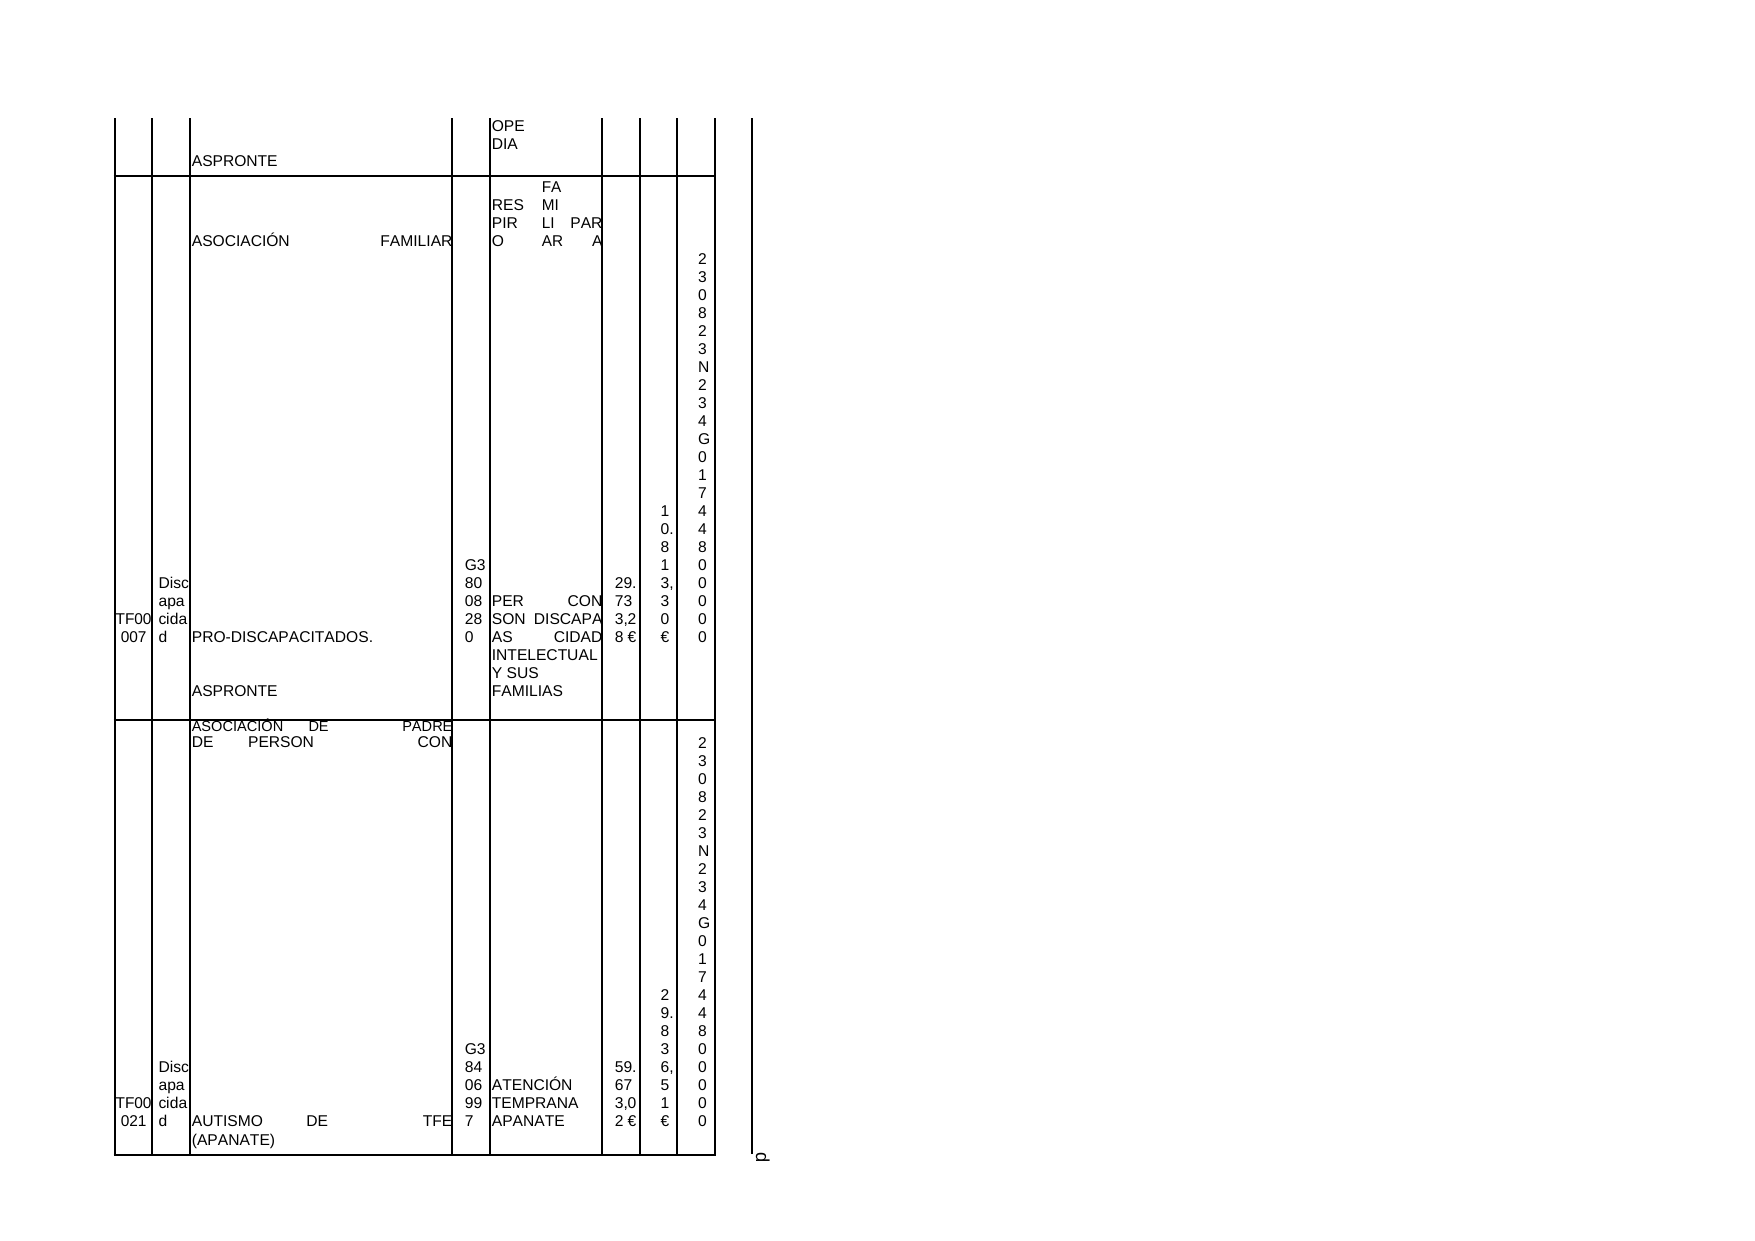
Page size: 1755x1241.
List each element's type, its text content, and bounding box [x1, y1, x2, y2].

table_cell [302, 177, 339, 249]
table_cell [116, 1130, 151, 1148]
table_cell [716, 719, 751, 734]
table_cell [603, 1130, 639, 1148]
table_cell [453, 177, 489, 249]
table_cell [491, 1130, 527, 1148]
table_cell [415, 1149, 451, 1153]
table_cell [377, 700, 451, 719]
table_cell [227, 1149, 264, 1153]
table_cell [753, 719, 789, 734]
table_cell [415, 118, 451, 153]
table_cell [603, 1149, 639, 1153]
table_cell DE [302, 751, 377, 1130]
table_cell [116, 153, 151, 170]
table_cell [603, 153, 639, 170]
table_cell [716, 175, 751, 249]
table_cell G38406997 [453, 734, 489, 1130]
table_cell [77, 1130, 114, 1148]
table_cell 2308 23N 234G0174 4800000 [678, 734, 714, 1130]
table_cell [453, 153, 489, 170]
table_cell [77, 1149, 114, 1153]
table_cell [603, 700, 639, 719]
table_cell [340, 153, 377, 170]
table_cell ASPRONTE [191, 153, 302, 170]
table_cell [302, 646, 339, 700]
table_cell [716, 646, 751, 700]
table_cell [77, 153, 114, 170]
table_cell [678, 646, 714, 700]
table_cell [116, 170, 151, 175]
table_cell DE [191, 734, 227, 751]
table_cell [603, 721, 639, 734]
table_cell [753, 751, 789, 1130]
table_cell [527, 700, 564, 719]
table_cell [641, 721, 676, 734]
table_cell [641, 646, 676, 700]
table_cell [678, 700, 714, 719]
table_cell [453, 700, 489, 719]
table_cell [641, 170, 676, 175]
table_cell [302, 1149, 339, 1153]
table_cell AUTISMO [191, 751, 264, 1130]
table_cell [77, 751, 114, 1130]
table_cell [377, 1130, 414, 1148]
table_cell [716, 734, 751, 751]
table_cell Discapacidad [153, 734, 189, 1130]
table_cell [790, 1149, 827, 1153]
table_cell [302, 700, 377, 719]
table_cell 59.673,02 € [603, 734, 639, 1130]
table_cell [153, 700, 189, 719]
table_cell G38008280 [453, 249, 489, 646]
table_cell [377, 646, 414, 700]
table_cell [191, 170, 302, 175]
table_cell [678, 118, 714, 153]
table_cell [116, 646, 151, 700]
table_cell [377, 1149, 414, 1153]
table_cell [265, 1149, 302, 1153]
table_cell [77, 118, 114, 153]
table_cell FAMILIAR [340, 177, 451, 249]
table_cell [565, 118, 601, 153]
table_cell [790, 249, 827, 646]
table_cell CON DISCAPACIDAD [527, 249, 601, 646]
table_cell [790, 153, 827, 170]
table_cell TF00007 [116, 249, 151, 646]
table_cell [753, 249, 789, 646]
table_cell [678, 170, 714, 175]
table_cell [716, 1149, 751, 1153]
table_cell [565, 153, 601, 170]
table_cell [565, 1149, 601, 1153]
table_cell OPEDIA [491, 118, 527, 153]
table_cell [678, 1149, 714, 1153]
table_cell ASOCIACIÓN [191, 721, 302, 734]
table_cell [153, 170, 189, 175]
table_cell [716, 249, 751, 646]
table_cell [790, 646, 827, 700]
table_cell [678, 1130, 714, 1148]
table_cell [302, 170, 339, 175]
table_cell [491, 1149, 527, 1153]
table_cell [565, 721, 601, 734]
table_cell (APANATE) [191, 1130, 302, 1148]
table_cell [116, 1149, 151, 1153]
table_cell [790, 700, 827, 719]
table_cell [153, 1130, 189, 1148]
table_cell [77, 646, 114, 700]
table_cell [340, 646, 377, 700]
table_cell PADRE [377, 721, 451, 734]
table_cell [77, 175, 114, 249]
table_cell [753, 646, 789, 700]
table_cell [565, 170, 601, 175]
table_cell [491, 170, 527, 175]
table_cell DE [302, 721, 377, 734]
table_cell [377, 734, 414, 751]
table_cell ASOCIACIÓN [191, 177, 302, 249]
table_cell [453, 721, 489, 734]
table_cell [116, 700, 151, 719]
table_cell [77, 734, 114, 751]
table_cell INTELECTUAL Y SUS FAMILIAS [491, 646, 601, 700]
table_cell [191, 700, 302, 719]
table_cell [527, 170, 564, 175]
table_cell [415, 1130, 451, 1148]
table_cell [716, 700, 751, 719]
table_cell [753, 175, 789, 249]
table_cell [603, 118, 639, 153]
table_cell [641, 700, 676, 719]
table_cell [453, 170, 489, 175]
table_cell [491, 721, 527, 734]
table_cell [453, 118, 489, 153]
table_cell [716, 118, 751, 153]
table_cell [340, 170, 451, 175]
table_cell [453, 1149, 489, 1153]
table_cell [678, 177, 714, 249]
table_cell [716, 153, 751, 170]
table_cell [641, 118, 676, 153]
table_cell [340, 1149, 377, 1153]
table_cell [153, 721, 189, 734]
table_cell [753, 118, 789, 153]
table_cell [716, 1130, 751, 1148]
table_cell [153, 153, 189, 170]
table_cell ATENCIÓN TEMPRANA APANATE [491, 734, 601, 1130]
table_cell [527, 118, 564, 153]
table_cell [415, 153, 451, 170]
table_cell ASPRONTE [191, 646, 302, 700]
table_cell [377, 153, 414, 170]
table_cell 2308 23N 234G0174 4800000 [678, 249, 714, 646]
table_cell [790, 719, 827, 734]
table_cell [565, 700, 601, 719]
table_cell PRO-DISCAPACITADOS. [191, 249, 451, 646]
table_cell RESPIRO [491, 177, 527, 249]
table_cell [77, 700, 114, 719]
table_cell PARA [565, 177, 601, 249]
table_cell [491, 700, 527, 719]
table_cell [565, 1130, 601, 1148]
table_cell 29.733,28 € [603, 249, 639, 646]
table_cell [453, 646, 489, 700]
table_cell [153, 1149, 189, 1153]
table_cell [265, 751, 302, 1130]
table_cell 10.813,30 € [641, 249, 676, 646]
table_cell [77, 170, 114, 175]
table_cell [153, 118, 189, 153]
table_cell [527, 153, 564, 170]
table_cell TFE [415, 751, 451, 1130]
table_cell [77, 719, 114, 734]
table_cell [790, 751, 827, 1130]
table_cell [678, 721, 714, 734]
table_cell [753, 153, 789, 170]
table_cell [641, 1130, 676, 1148]
table_cell [753, 170, 789, 175]
table_cell [340, 1130, 377, 1148]
table_cell 29.836,51 € [641, 734, 676, 1130]
table_cell [753, 734, 789, 751]
table_cell [641, 177, 676, 249]
table_cell FAMILIAR [527, 177, 564, 249]
table_cell [603, 646, 639, 700]
table_cell [153, 646, 189, 700]
table_cell [527, 1130, 564, 1148]
table_cell [116, 118, 151, 153]
table_cell [77, 249, 114, 646]
table_cell [716, 751, 751, 1130]
table_cell TF00021 [116, 734, 151, 1130]
table_cell [790, 734, 827, 751]
table_cell [716, 170, 751, 175]
table_cell [153, 177, 189, 249]
table_cell [191, 118, 377, 153]
table_cell PERSONAS [491, 249, 527, 646]
table_cell [491, 153, 527, 170]
table_cell [753, 1130, 789, 1148]
table_cell [377, 751, 414, 1130]
table_cell [453, 1130, 489, 1148]
table_cell CON [415, 734, 451, 751]
table_cell [603, 177, 639, 249]
table_cell [753, 700, 789, 719]
table_cell [790, 175, 827, 249]
table_cell [790, 170, 827, 175]
table_cell [678, 153, 714, 170]
table_cell PERSON [227, 734, 377, 751]
table_cell [790, 1130, 827, 1148]
table_cell [116, 177, 151, 249]
table_cell [116, 721, 151, 734]
table_cell [527, 721, 564, 734]
table_cell [191, 1149, 227, 1153]
table_cell [415, 646, 451, 700]
table_cell [302, 153, 339, 170]
table_cell [790, 118, 827, 153]
table_cell [302, 1130, 339, 1148]
table_cell [527, 1149, 564, 1153]
table_cell [641, 153, 676, 170]
table_cell [377, 118, 414, 153]
table_cell Discapacidad [153, 249, 189, 646]
table_cell [603, 170, 639, 175]
table_cell [641, 1149, 676, 1153]
